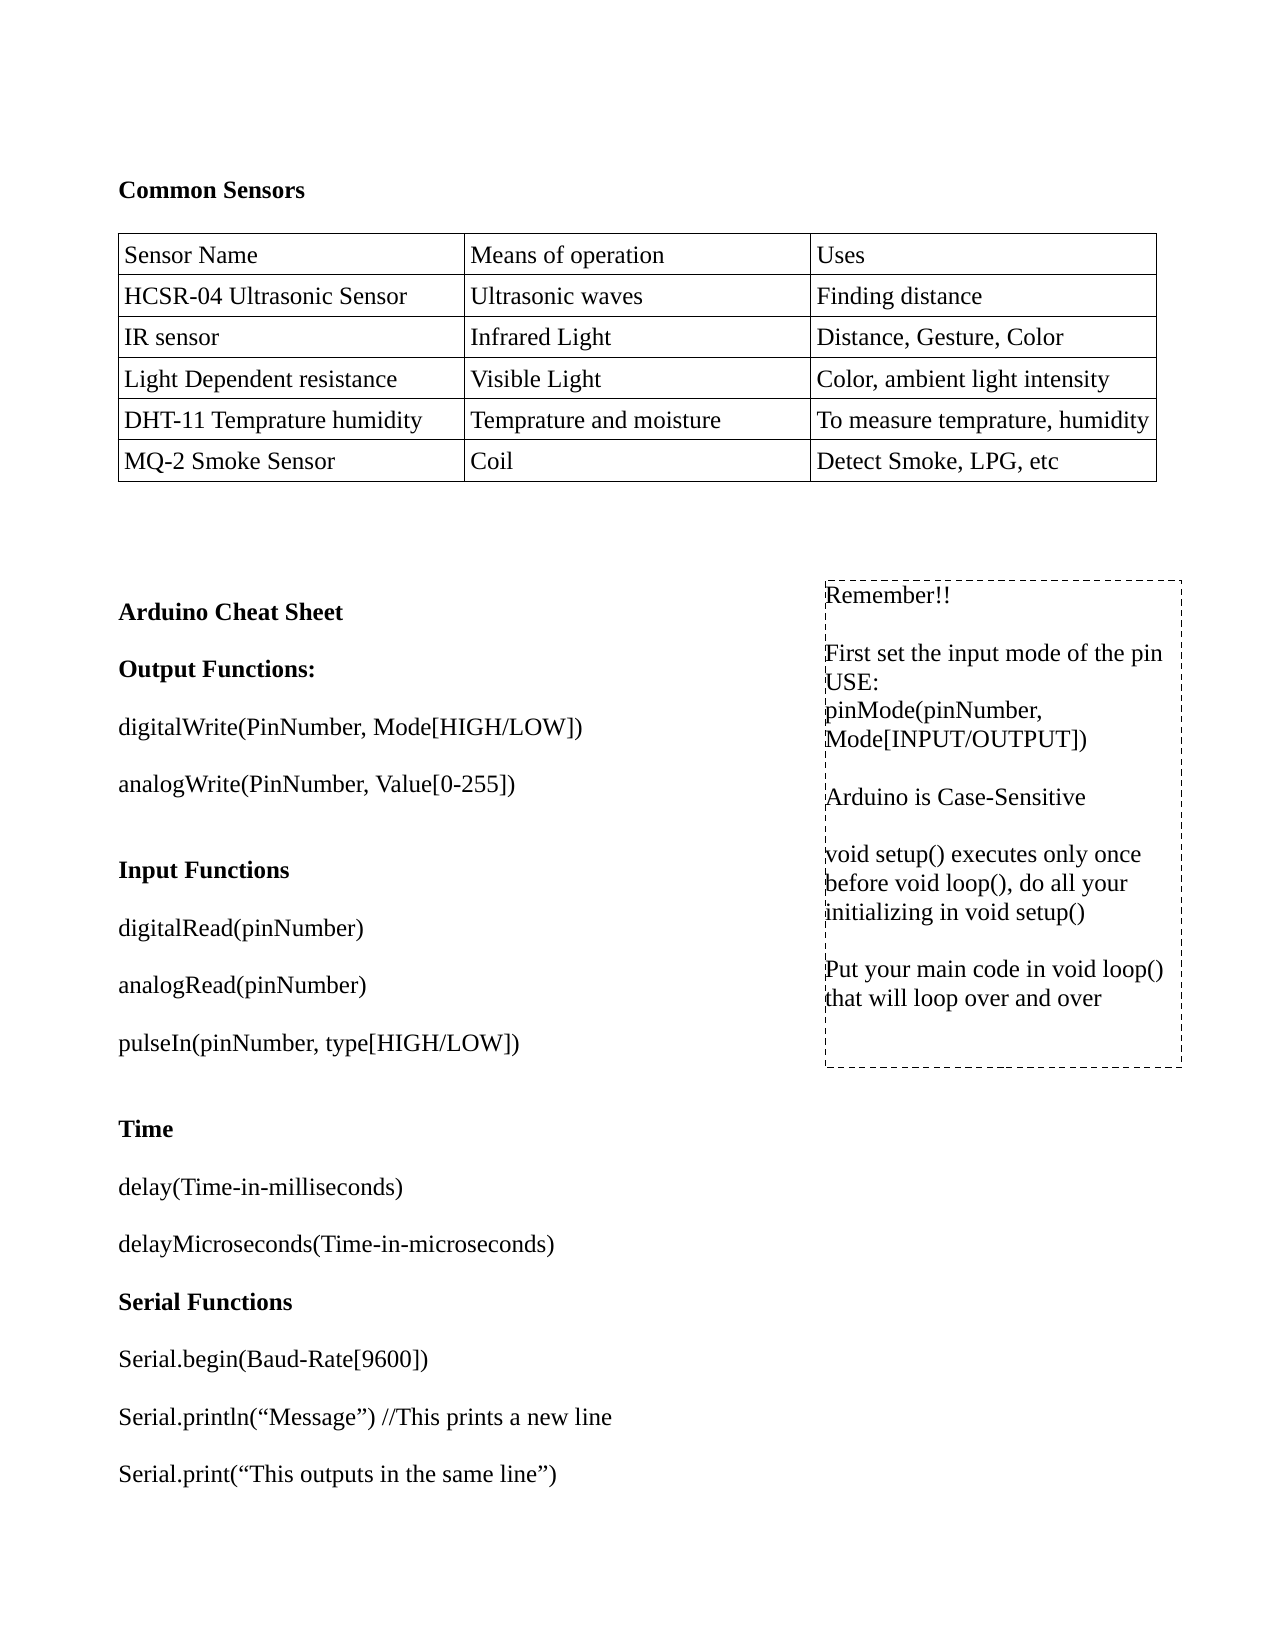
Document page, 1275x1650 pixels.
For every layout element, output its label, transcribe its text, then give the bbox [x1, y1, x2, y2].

text digitalWrite(PinNumber, Mode[HIGH/LOW]) [118, 712, 1157, 740]
text Output Functions: [118, 654, 1157, 683]
table_cell Temprature and moisture [465, 399, 810, 439]
table_cell HCSR-04 Ultrasonic Sensor [119, 275, 464, 316]
text pulseIn(pinNumber, type[HIGH/LOW]) [118, 1028, 1157, 1057]
table_cell Coil [465, 440, 810, 481]
table_cell Light Dependent resistance [119, 358, 464, 398]
text delayMicroseconds(Time-in-microseconds) [118, 1229, 1157, 1258]
table_cell Color, ambient light intensity [811, 358, 1156, 398]
table_cell DHT-11 Temprature humidity [119, 399, 464, 439]
text Time [118, 1114, 1157, 1143]
text Serial.begin(Baud-Rate[9600]) [118, 1344, 1157, 1373]
table_cell Finding distance [811, 275, 1156, 316]
table_cell Detect Smoke, LPG, etc [811, 440, 1156, 481]
table_cell Infrared Light [465, 317, 810, 357]
text delay(Time-in-milliseconds) [118, 1172, 1157, 1200]
table_cell Distance, Gesture, Color [811, 317, 1156, 357]
table_cell Visible Light [465, 358, 810, 398]
text digitalRead(pinNumber) [118, 913, 1157, 942]
text analogWrite(PinNumber, Value[0-255]) [118, 769, 1157, 798]
table_header Means of operation [465, 234, 810, 274]
table_cell MQ-2 Smoke Sensor [119, 440, 464, 481]
text Serial Functions [118, 1287, 1157, 1315]
table_cell IR sensor [119, 317, 464, 357]
table_cell To measure temprature, humidity [811, 399, 1156, 439]
text Common Sensors [118, 176, 1157, 204]
text Input Functions [118, 855, 1157, 884]
table_header Sensor Name [119, 234, 464, 274]
table_header Uses [811, 234, 1156, 274]
text Arduino Cheat Sheet [118, 597, 1157, 625]
text analogRead(pinNumber) [118, 970, 1157, 999]
text Serial.println(“Message”) //This prints a new line [118, 1402, 1157, 1430]
text Serial.print(“This outputs in the same line”) [118, 1459, 1157, 1488]
table_cell Ultrasonic waves [465, 275, 810, 316]
